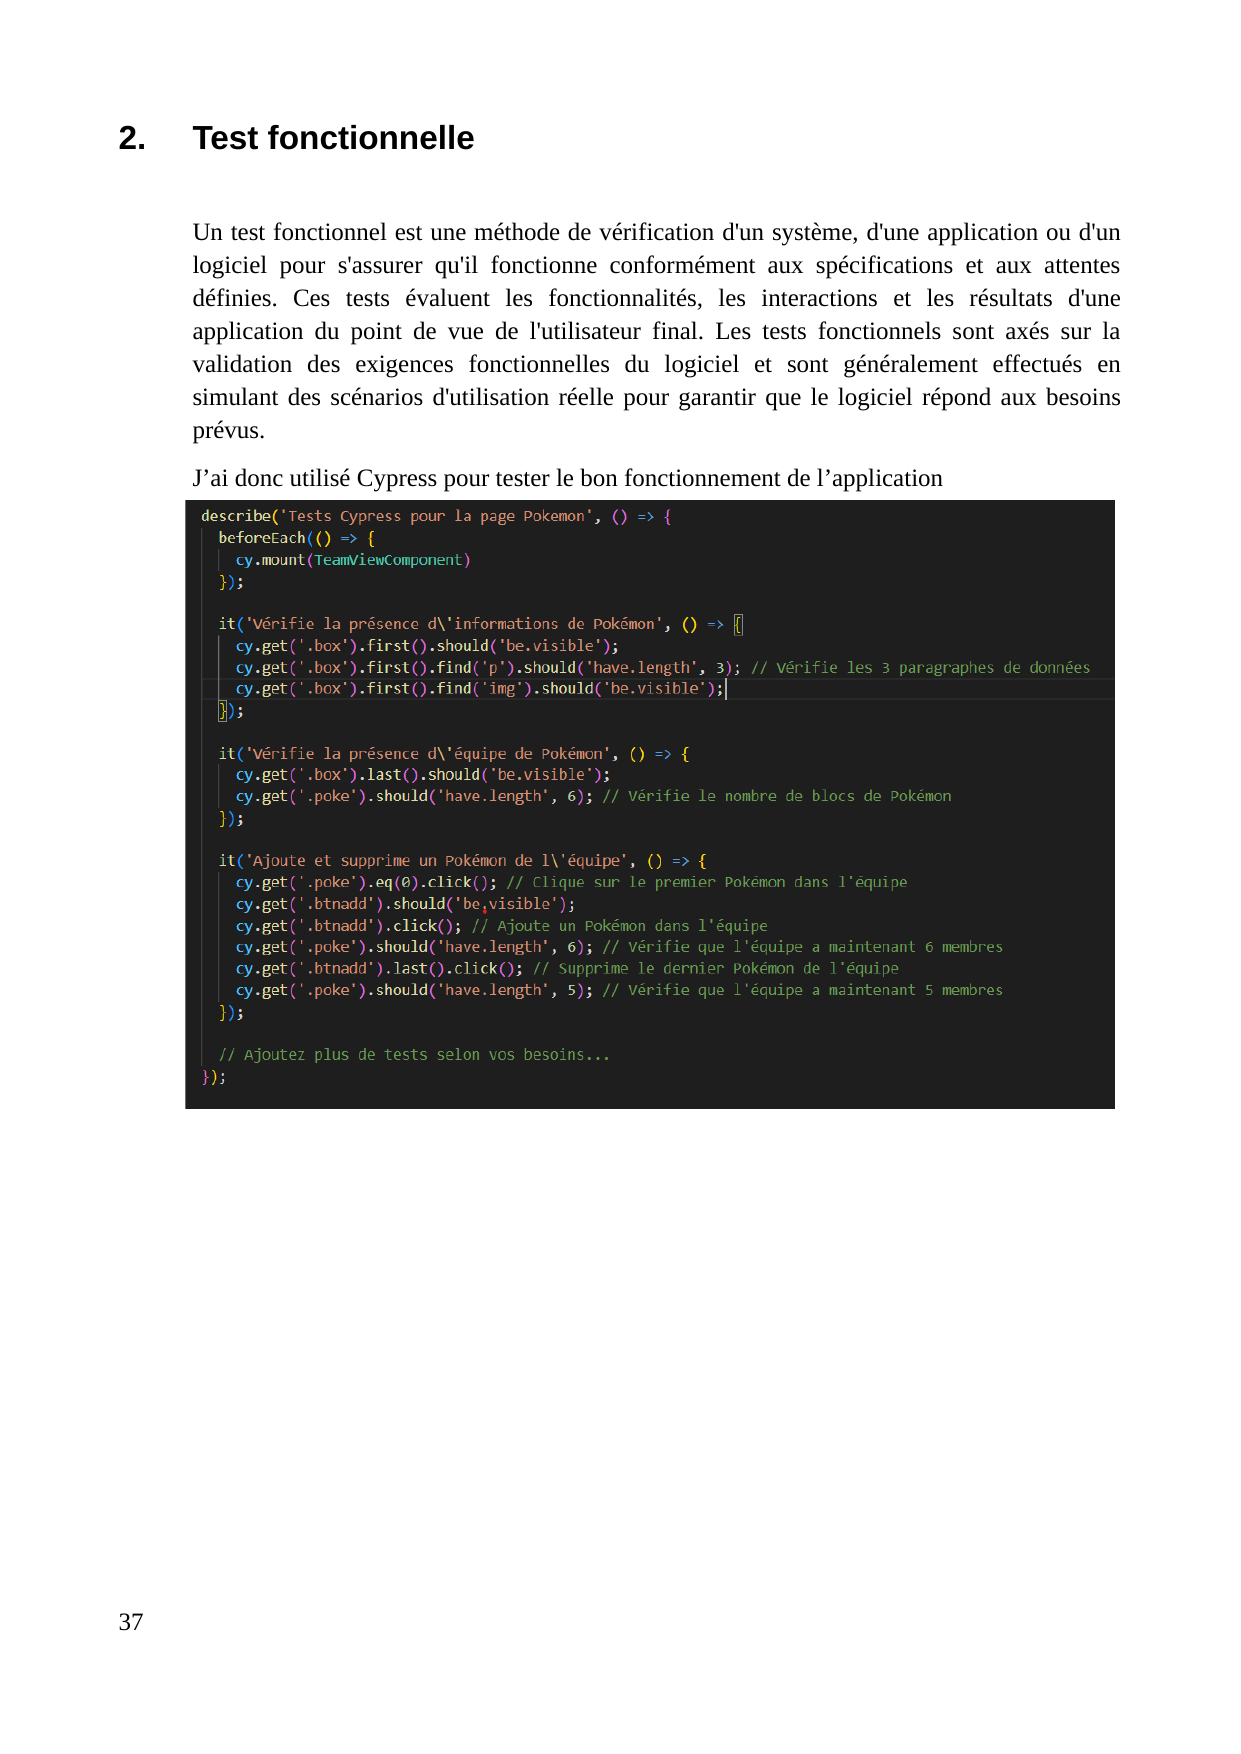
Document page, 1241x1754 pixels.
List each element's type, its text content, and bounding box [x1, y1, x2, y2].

subtitle Test fonctionnelle [118, 118, 1122, 157]
text Un test fonctionnel est une méthode de vérification d'un système, d'une application ou d'un logiciel pour s'assurer qu'il fonctionne conformément aux spécifications et aux attentes définies. Ces tests évaluent les fonctionnalités, les interactions et les résultats d'une application du point de vue de l'utilisateur final. Les tests fonctionnels sont axés sur la validation des exigences fonctionnelles du logiciel et sont généralement effectués en simulant des scénarios d'utilisation réelle pour garantir que le logiciel répond aux besoins prévus. [192, 217, 1122, 444]
text J’ai donc utilisé Cypress pour tester le bon fonctionnement de l’application [192, 463, 1122, 491]
picture [185, 500, 1115, 1109]
